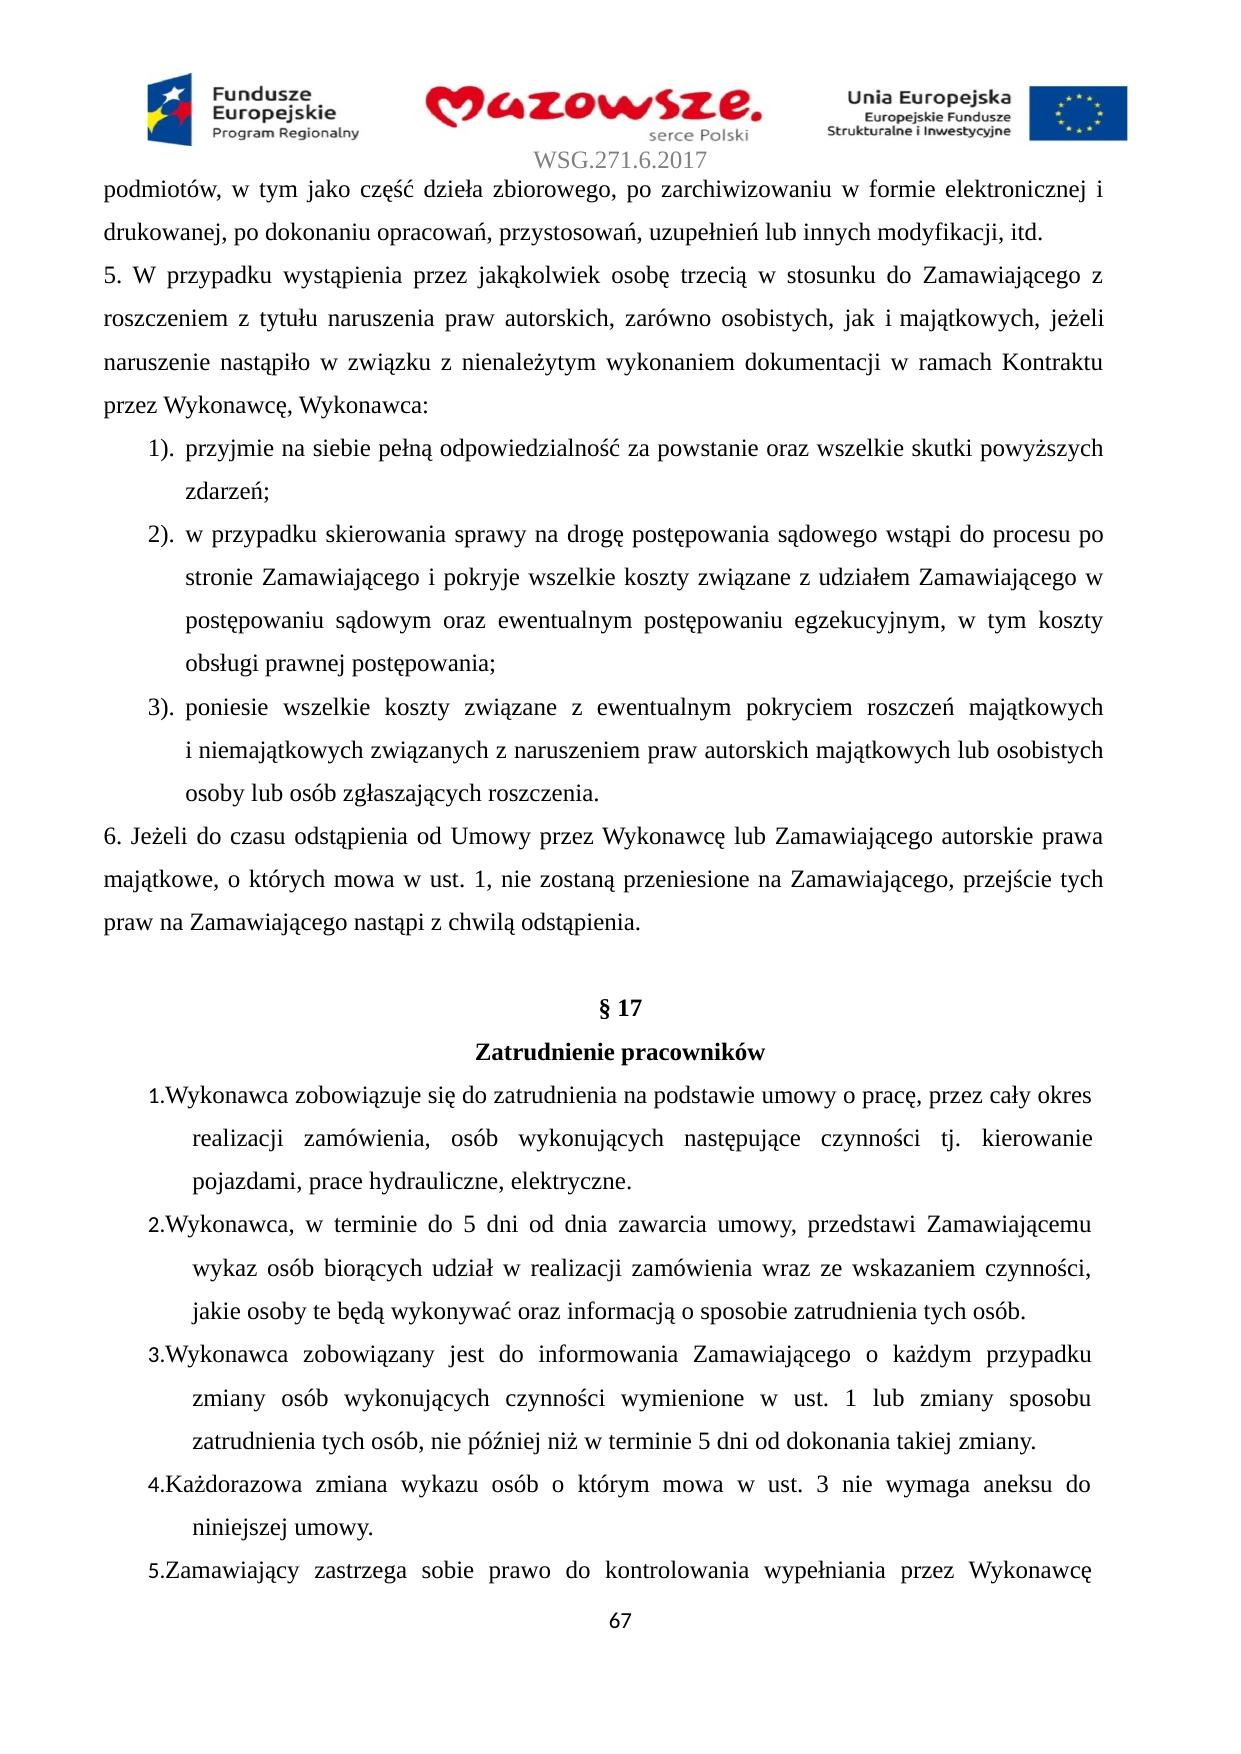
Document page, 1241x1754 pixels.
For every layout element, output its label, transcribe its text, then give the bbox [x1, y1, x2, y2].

list przyjmie na siebie pełną odpowiedzialność za powstanie oraz wszelkie skutki powyższych zdarzeń; [148, 433, 1104, 505]
text Zatrudnienie pracowników [148, 1037, 1093, 1065]
list w przypadku skierowania sprawy na drogę postępowania sądowego wstąpi do procesu po stronie Zamawiającego i pokryje wszelkie koszty związane z udziałem Zamawiającego w postępowaniu sądowym oraz ewentualnym postępowaniu egzekucyjnym, w tym koszty obsługi prawnej postępowania; [148, 519, 1104, 677]
list Wykonawca zobowiązany jest do informowania Zamawiającego o każdym przypadku zmiany osób wykonujących czynności wymienione w ust. 1 lub zmiany sposobu zatrudnienia tych osób, nie później niż w terminie 5 dni od dokonania takiej zmiany. [148, 1339, 1093, 1454]
list Każdorazowa zmiana wykazu osób o którym mowa w ust. 3 nie wymaga aneksu do niniejszej umowy. [148, 1469, 1093, 1541]
text 5. W przypadku wystąpienia przez jakąkolwiek osobę trzecią w stosunku do Zamawiającego z roszczeniem z tytułu naruszenia praw autorskich, zarówno osobistych, jak i majątkowych, jeżeli naruszenie nastąpiło w związku z nienależytym wykonaniem dokumentacji w ramach Kontraktu przez Wykonawcę, Wykonawca: [103, 260, 1104, 418]
text § 17 [148, 993, 1093, 1022]
list Wykonawca, w terminie do 5 dni od dnia zawarcia umowy, przedstawi Zamawiającemu wykaz osób biorących udział w realizacji zamówienia wraz ze wskazaniem czynności, jakie osoby te będą wykonywać oraz informacją o sposobie zatrudnienia tych osób. [148, 1209, 1093, 1325]
text 6. Jeżeli do czasu odstąpienia od Umowy przez Wykonawcę lub Zamawiającego autorskie prawa majątkowe, o których mowa w ust. 1, nie zostaną przeniesione na Zamawiającego, przejście tych praw na Zamawiającego nastąpi z chwilą odstąpienia. [103, 821, 1104, 936]
text podmiotów, w tym jako część dzieła zbiorowego, po zarchiwizowaniu w formie elektronicznej i drukowanej, po dokonaniu opracowań, przystosowań, uzupełnień lub innych modyfikacji, itd. [103, 174, 1104, 246]
list poniesie wszelkie koszty związane z ewentualnym pokryciem roszczeń majątkowych i niemajątkowych związanych z naruszeniem praw autorskich majątkowych lub osobistych osoby lub osób zgłaszających roszczenia. [148, 692, 1104, 807]
list Zamawiający zastrzega sobie prawo do kontrolowania wypełniania przez Wykonawcę [148, 1555, 1093, 1584]
list Wykonawca zobowiązuje się do zatrudnienia na podstawie umowy o pracę, przez cały okres realizacji zamówienia, osób wykonujących następujące czynności tj. kierowanie pojazdami, prace hydrauliczne, elektryczne. [148, 1080, 1093, 1195]
